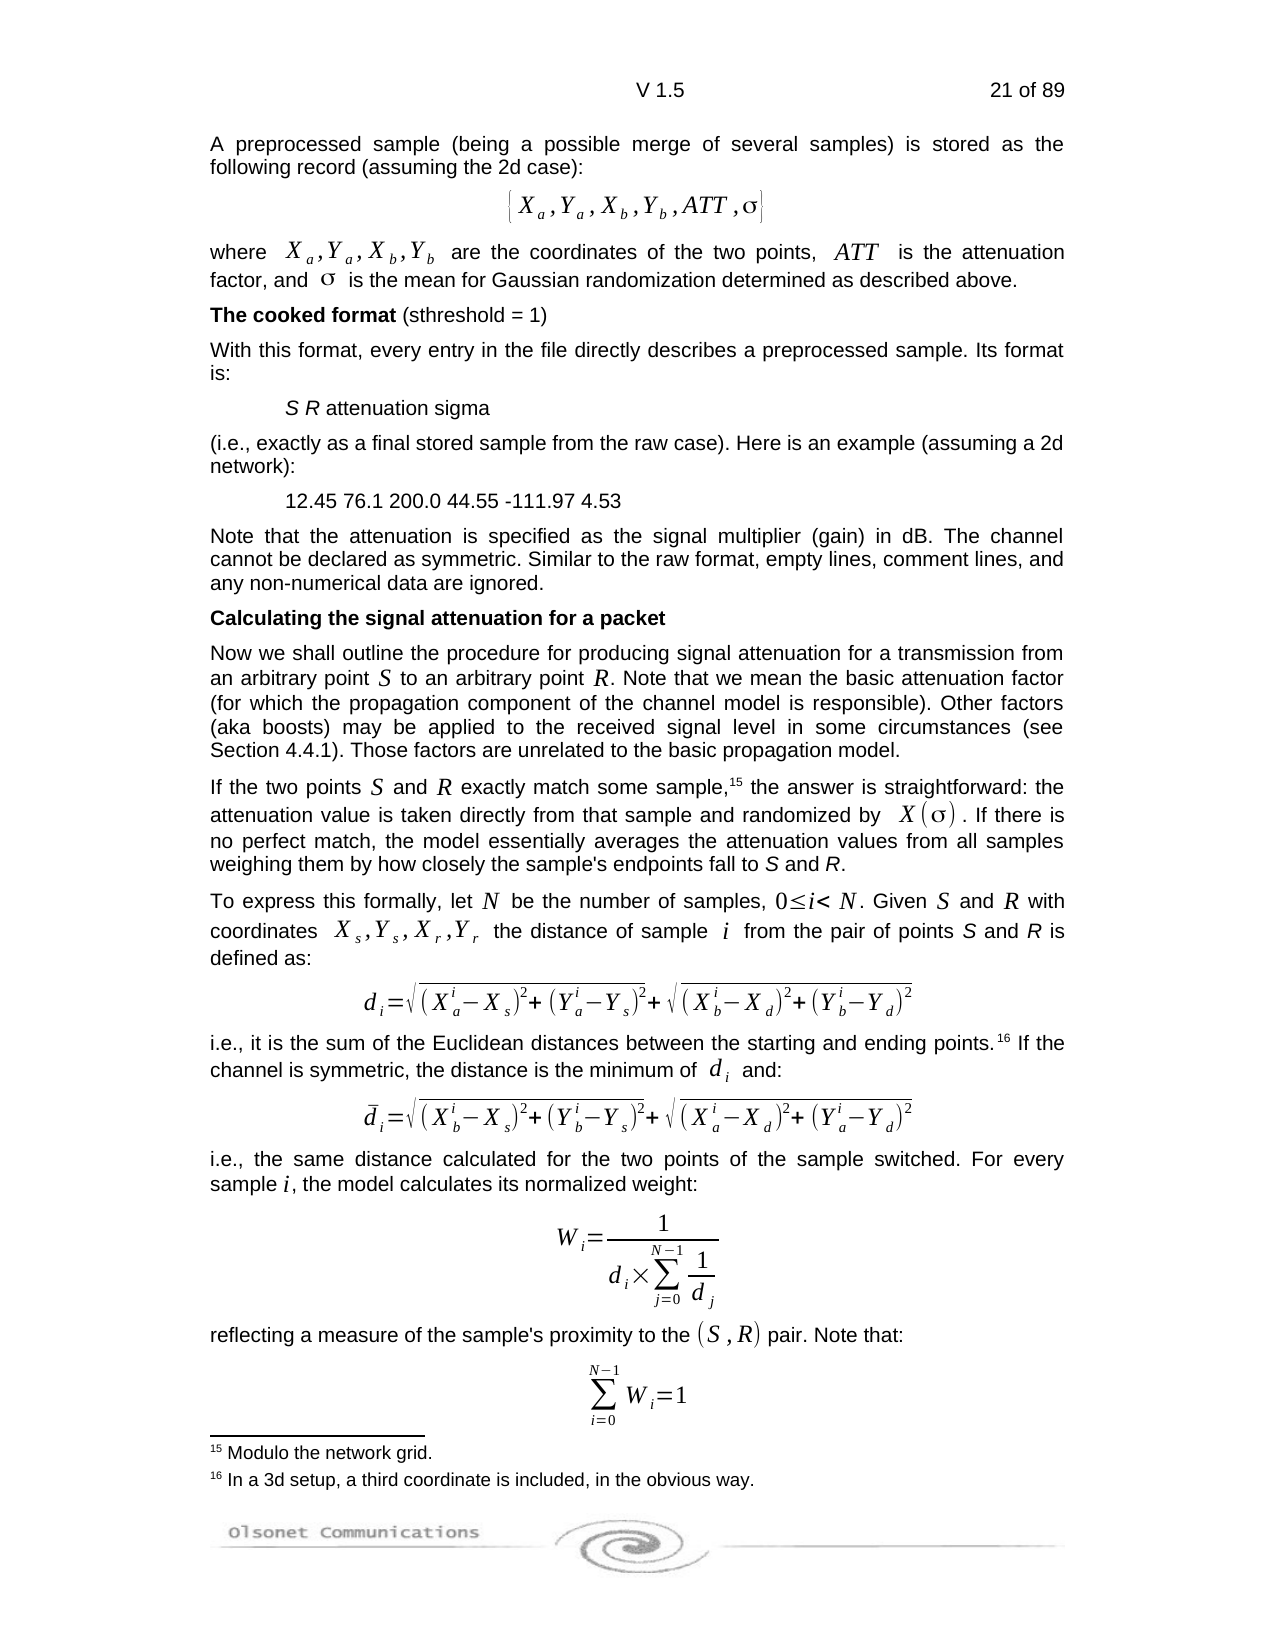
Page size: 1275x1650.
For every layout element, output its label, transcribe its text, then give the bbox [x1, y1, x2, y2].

picture [210, 1504, 1065, 1596]
text i.e., it is the sum of the Euclidean distances between the starting and ending points. If the channel is symmetric, the distance is the minimum of and: [210, 1031, 1065, 1086]
text i.e., the same distance calculated for the two points of the sample switched. For every sample , the model calculates its normalized weight: [210, 1147, 1065, 1198]
text If the two points and exactly match some sample, the answer is straightforward: the attenuation value is taken directly from that sample and randomized by . If there is no perfect match, the model essentially averages the attenuation values from all samples weighing them by how closely the sample's endpoints fall to S and R. [210, 773, 1065, 876]
text A preprocessed sample (being a possible merge of several samples) is stored as the following record (assuming the 2d case): [210, 132, 1065, 179]
text To express this formally, let be the number of samples, . Given and with coordinates the distance of sample from the pair of points S and R is defined as: [210, 888, 1065, 970]
text Modulo the network grid. [210, 1442, 1065, 1463]
text Now we shall outline the procedure for producing signal attenuation for a transmission from an arbitrary point to an arbitrary point . Note that we mean the basic attenuation factor (for which the propagation component of the channel model is responsible). Other factors (aka boosts) may be applied to the received signal level in some circumstances (see Section 4.4.1). Those factors are unrelated to the basic propagation model. [210, 641, 1065, 762]
text where are the coordinates of the two points, is the attenuation factor, and is the mean for Gaussian randomization determined as described above. [210, 237, 1065, 291]
text With this format, every entry in the file directly describes a preprocessed sample. Its format is: [210, 338, 1065, 385]
text (i.e., exactly as a final stored sample from the raw case). Here is an example (assuming a 2d network): [210, 431, 1065, 478]
text Note that the attenuation is specified as the signal multiplier (gain) in dB. The channel cannot be declared as symmetric. Similar to the raw format, empty lines, comment lines, and any non-numerical data are ignored. [210, 525, 1065, 594]
text The cooked format (sthreshold = 1) [210, 303, 1065, 326]
text In a 3d setup, a third coordinate is included, in the obvious way. [210, 1469, 1065, 1490]
text S R attenuation sigma [210, 396, 1065, 420]
text Calculating the signal attenuation for a packet [210, 606, 1065, 629]
text 12.45 76.1 200.0 44.55 -111.97 4.53 [210, 490, 1065, 513]
text reflecting a measure of the sample's proximity to the pair. Note that: [210, 1321, 1065, 1349]
